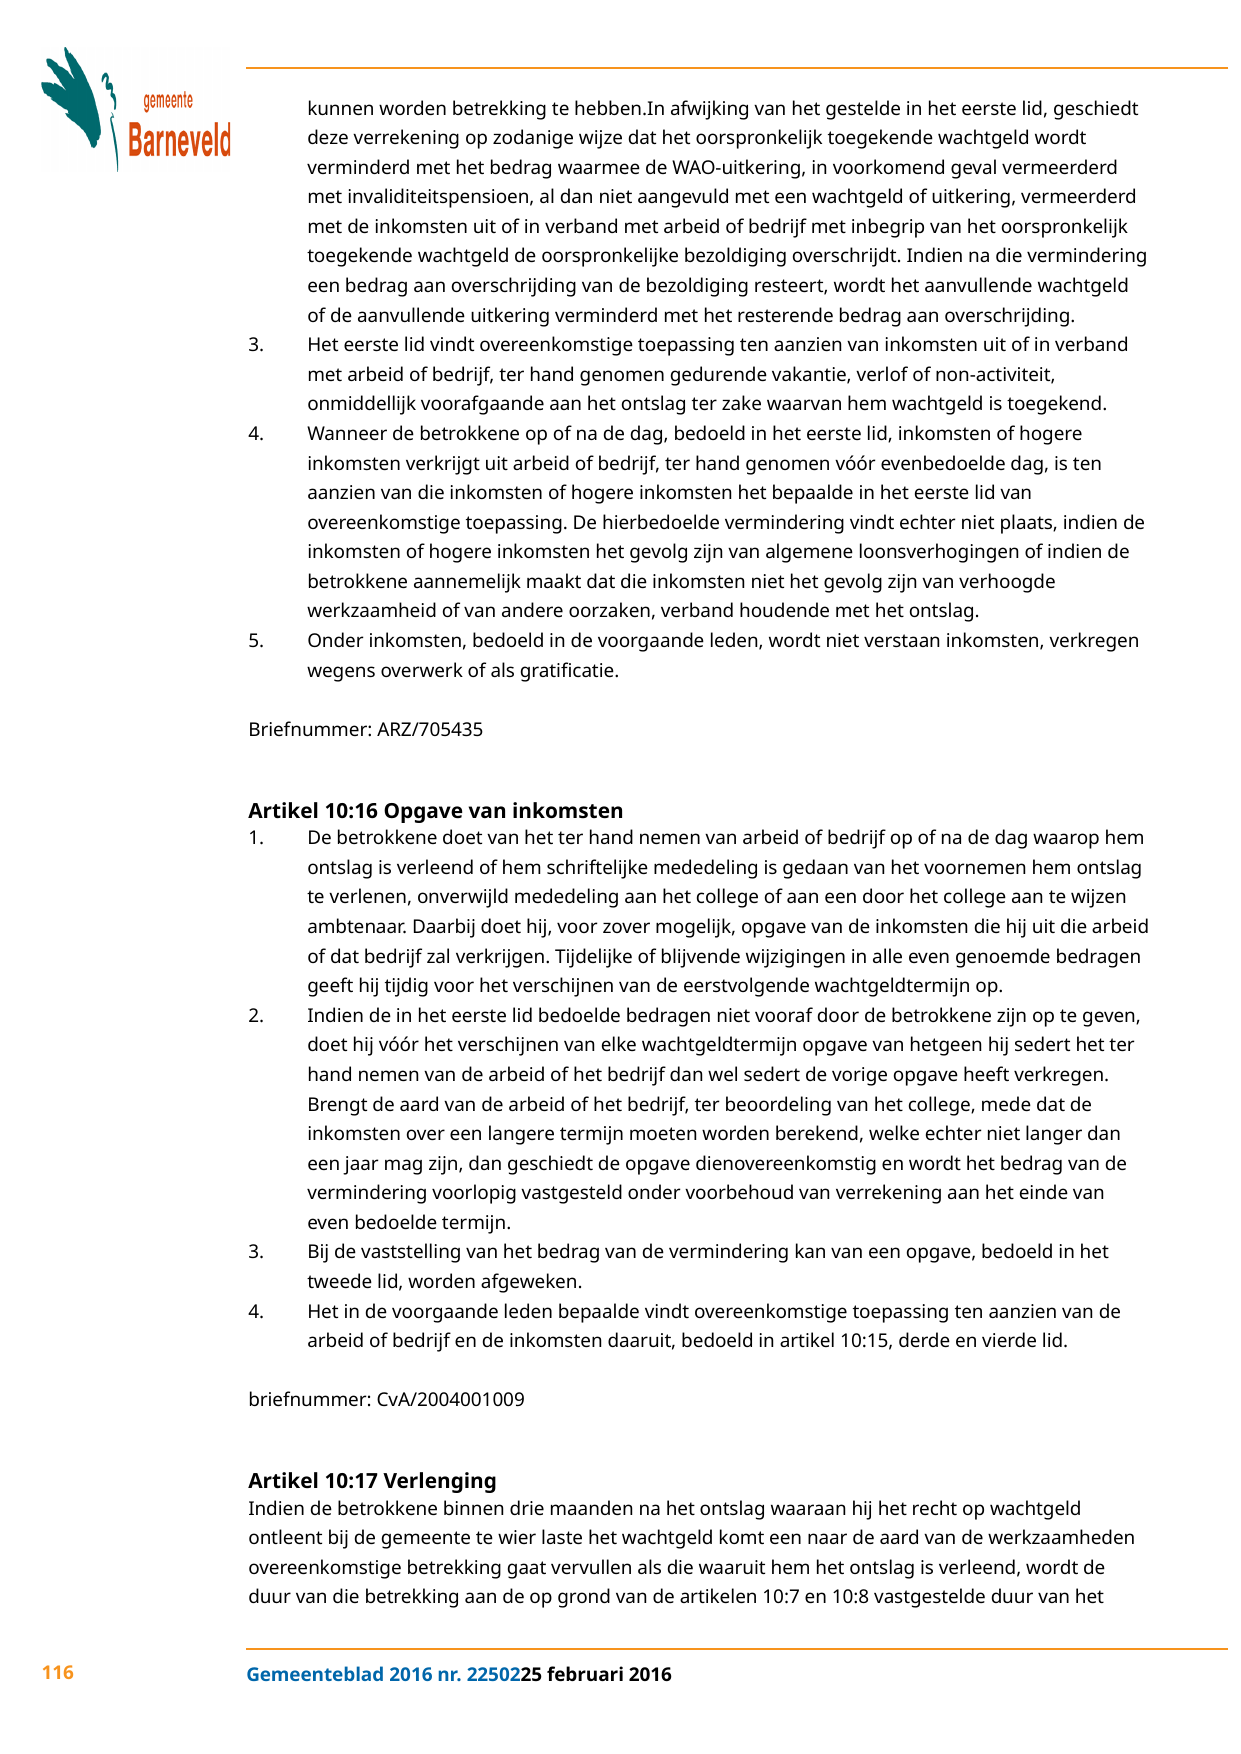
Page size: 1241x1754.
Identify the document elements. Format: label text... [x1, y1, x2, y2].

list Het in de voorgaande leden bepaalde vindt overeenkomstige toepassing ten aanzien van de arbeid of bedrijf en de inkomsten daaruit, bedoeld in artikel 10:15, derde en vierde lid. [248, 1298, 1152, 1353]
list De betrokkene doet van het ter hand nemen van arbeid of bedrijf op of na de dag waarop hem ontslag is verleend of hem schriftelijke mededeling is gedaan van het voornemen hem ontslag te verlenen, onverwijld mededeling aan het college of aan een door het college aan te wijzen ambtenaar. Daarbij doet hij, voor zover mogelijk, opgave van de inkomsten die hij uit die arbeid of dat bedrijf zal verkrijgen. Tijdelijke of blijvende wijzigingen in alle even genoemde bedragen geeft hij tijdig voor het verschijnen van de eerstvolgende wachtgeldtermijn op. [248, 824, 1152, 998]
text briefnummer: CvA/2004001009 [248, 1387, 1152, 1412]
text Briefnummer: ARZ/705435 [248, 716, 1152, 742]
text Artikel 10:17 Verlenging [248, 1467, 1152, 1495]
list Bij de vaststelling van het bedrag van de vermindering kan van een opgave, bedoeld in het tweede lid, worden afgeweken. [248, 1239, 1152, 1294]
list Onder inkomsten, bedoeld in de voorgaande leden, wordt niet verstaan inkomsten, verkregen wegens overwerk of als gratificatie. [248, 627, 1152, 683]
list Wanneer de betrokkene op of na de dag, bedoeld in het eerste lid, inkomsten of hogere inkomsten verkrijgt uit arbeid of bedrijf, ter hand genomen vóór evenbedoelde dag, is ten aanzien van die inkomsten of hogere inkomsten het bepaalde in het eerste lid van overeenkomstige toepassing. De hierbedoelde vermindering vindt echter niet plaats, indien de inkomsten of hogere inkomsten het gevolg zijn van algemene loonsverhogingen of indien de betrokkene aannemelijk maakt dat die inkomsten niet het gevolg zijn van verhoogde werkzaamheid of van andere oorzaken, verband houdende met het ontslag. [248, 420, 1152, 623]
picture [41, 47, 231, 172]
list Het eerste lid vindt overeenkomstige toepassing ten aanzien van inkomsten uit of in verband met arbeid of bedrijf, ter hand genomen gedurende vakantie, verlof of non-activiteit, onmiddellijk voorafgaande aan het ontslag ter zake waarvan hem wachtgeld is toegekend. [248, 331, 1152, 416]
list Indien de in het eerste lid bedoelde bedragen niet vooraf door de betrokkene zijn op te geven, doet hij vóór het verschijnen van elke wachtgeldtermijn opgave van hetgeen hij sedert het ter hand nemen van de arbeid of het bedrijf dan wel sedert de vorige opgave heeft verkregen. Brengt de aard van de arbeid of het bedrijf, ter beoordeling van het college, mede dat de inkomsten over een langere termijn moeten worden berekend, welke echter niet langer dan een jaar mag zijn, dan geschiedt de opgave dienovereenkomstig en wordt het bedrag van de vermindering voorlopig vastgesteld onder voorbehoud van verrekening aan het einde van even bedoelde termijn. [248, 1002, 1152, 1235]
text Indien de betrokkene binnen drie maanden na het ontslag waaraan hij het recht op wachtgeld ontleent bij de gemeente te wier laste het wachtgeld komt een naar de aard van de werkzaamheden overeenkomstige betrekking gaat vervullen als die waaruit hem het ontslag is verleend, wordt de duur van die betrekking aan de op grond van de artikelen 10:7 en 10:8 vastgestelde duur van het [248, 1495, 1152, 1609]
list kunnen worden betrekking te hebben.In afwijking van het gestelde in het eerste lid, geschiedt deze verrekening op zodanige wijze dat het oorspronkelijk toegekende wachtgeld wordt verminderd met het bedrag waarmee de WAO-uitkering, in voorkomend geval vermeerderd met invaliditeitspensioen, al dan niet aangevuld met een wachtgeld of uitkering, vermeerderd met de inkomsten uit of in verband met arbeid of bedrijf met inbegrip van het oorspronkelijk toegekende wachtgeld de oorspronkelijke bezoldiging overschrijdt. Indien na die vermindering een bedrag aan overschrijding van de bezoldiging resteert, wordt het aanvullende wachtgeld of de aanvullende uitkering verminderd met het resterende bedrag aan overschrijding. [248, 95, 1152, 328]
text Artikel 10:16 Opgave van inkomsten [248, 796, 1152, 824]
